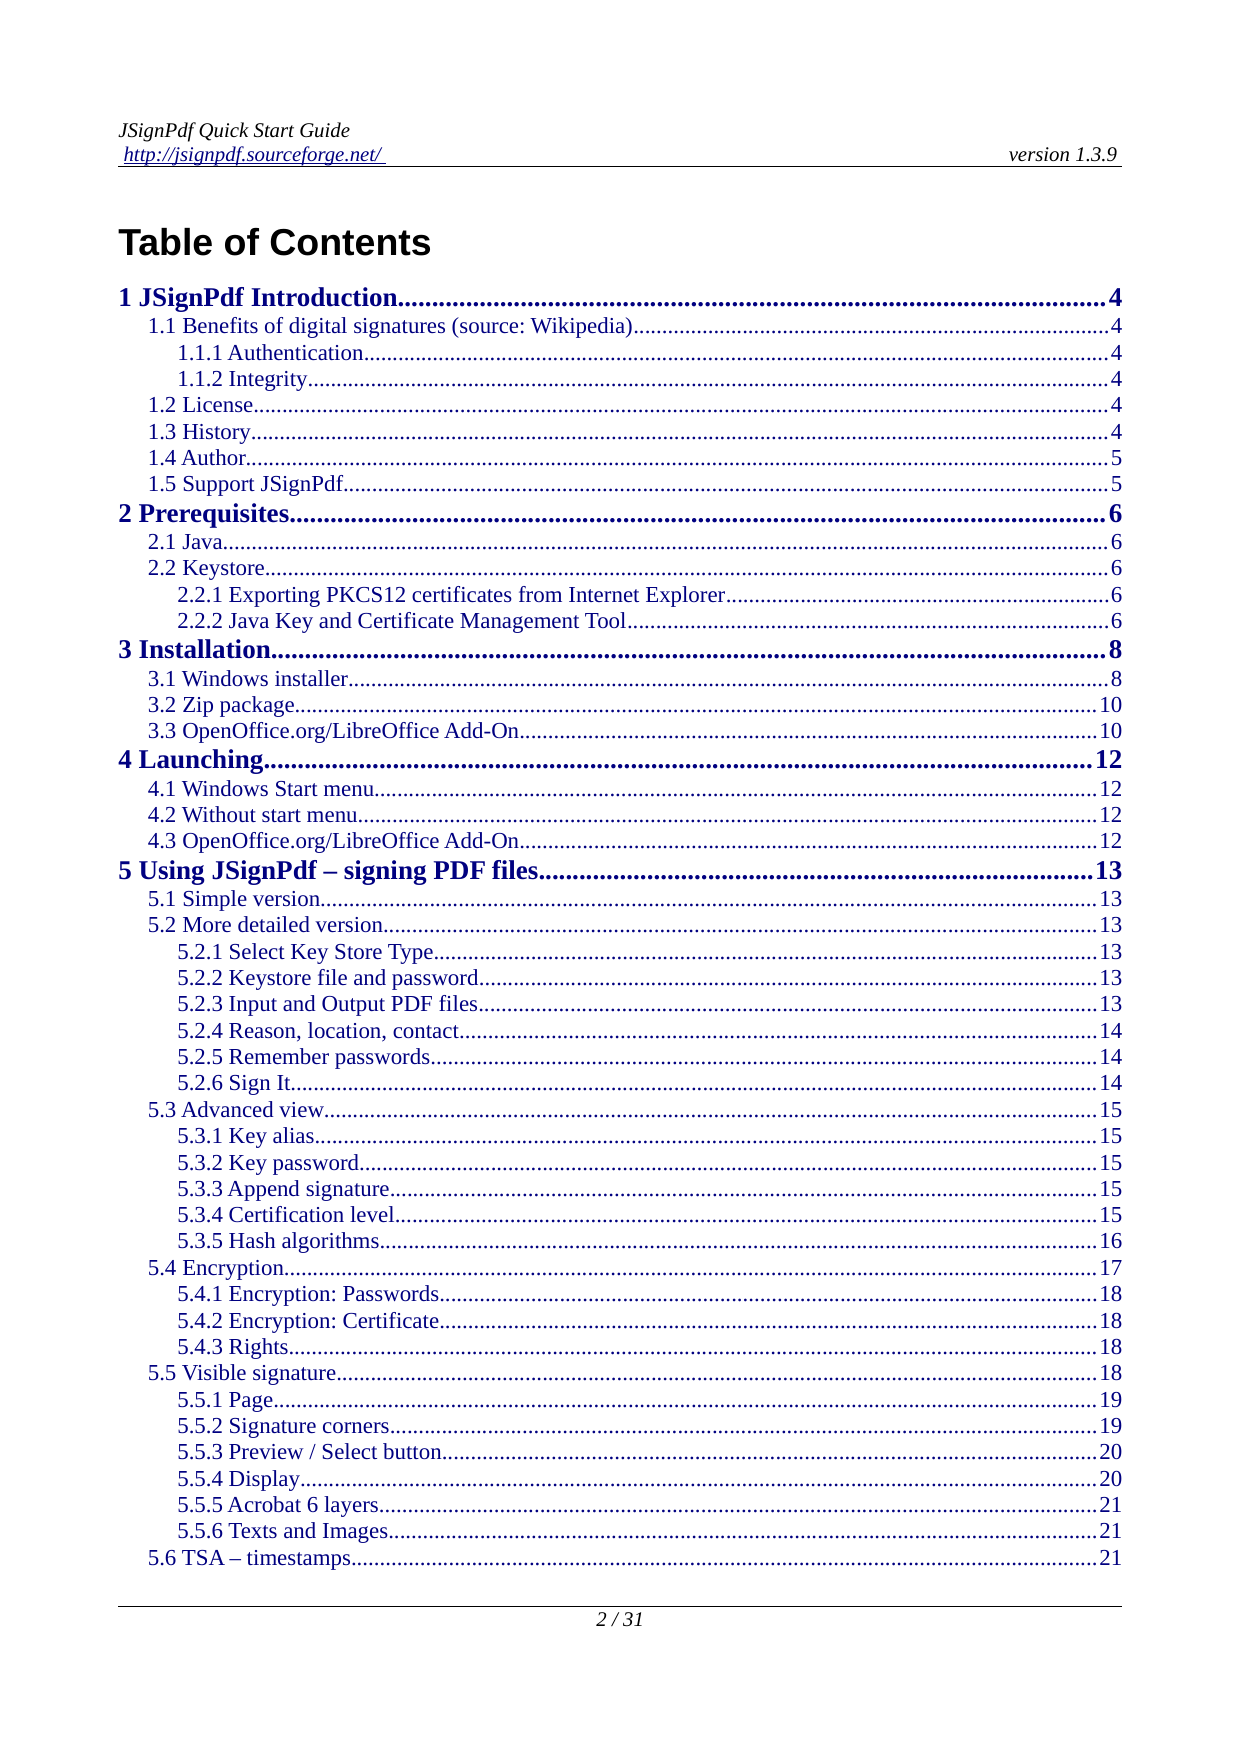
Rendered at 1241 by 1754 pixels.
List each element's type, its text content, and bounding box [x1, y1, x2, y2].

text 1.2 License 4 [148, 391, 1122, 418]
text 3.2 Zip package 10 [148, 691, 1122, 717]
text 5.5.4 Display 20 [177, 1465, 1122, 1491]
subtitle Table of Contents [118, 220, 1122, 263]
text 5.2.2 Keystore file and password 13 [177, 964, 1122, 990]
text 4 Launching 12 [118, 744, 1122, 775]
text 5.3.3 Append signature 15 [177, 1175, 1122, 1201]
text 1.1 Benefits of digital signatures (source: Wikipedia) 4 [148, 312, 1122, 339]
text 5.5.3 Preview / Select button 20 [177, 1438, 1122, 1465]
text 1.4 Author 5 [148, 444, 1122, 471]
text 5.5.6 Texts and Images 21 [177, 1517, 1122, 1544]
text 5.4.3 Rights 18 [177, 1333, 1122, 1359]
text 5.2.3 Input and Output PDF files 13 [177, 990, 1122, 1017]
text 3 Installation 8 [118, 633, 1122, 664]
text 5.3.1 Key alias 15 [177, 1122, 1122, 1148]
text 5.3.5 Hash algorithms 16 [177, 1228, 1122, 1254]
text 4.2 Without start menu 12 [148, 801, 1122, 827]
text 5.2.1 Select Key Store Type 13 [177, 938, 1122, 964]
text 5.2.6 Sign It 14 [177, 1069, 1122, 1096]
text 1.1.2 Integrity 4 [177, 365, 1122, 391]
text 5.4 Encryption 17 [148, 1254, 1122, 1280]
text 5.6 TSA – timestamps 21 [148, 1544, 1122, 1570]
text 4.3 OpenOffice.org/LibreOffice Add-On 12 [148, 827, 1122, 854]
text 3.1 Windows installer 8 [148, 664, 1122, 691]
text 1.5 Support JSignPdf 5 [148, 471, 1122, 497]
text 4.1 Windows Start menu 12 [148, 775, 1122, 801]
text 5.4.1 Encryption: Passwords 18 [177, 1280, 1122, 1307]
text 1 JSignPdf Introduction 4 [118, 281, 1122, 312]
text 5.5.1 Page 19 [177, 1386, 1122, 1412]
text 2.2 Keystore 6 [148, 554, 1122, 581]
text 1.3 History 4 [148, 418, 1122, 444]
text 3.3 OpenOffice.org/LibreOffice Add-On 10 [148, 717, 1122, 744]
text 5.5.2 Signature corners 19 [177, 1412, 1122, 1438]
text 5.3.2 Key password 15 [177, 1148, 1122, 1175]
text 5.2 More detailed version 13 [148, 911, 1122, 938]
text 5.2.5 Remember passwords 14 [177, 1043, 1122, 1069]
text 5.2.4 Reason, location, contact 14 [177, 1017, 1122, 1043]
text 5.4.2 Encryption: Certificate 18 [177, 1307, 1122, 1333]
text 2.2.1 Exporting PKCS12 certificates from Internet Explorer 6 [177, 581, 1122, 607]
text 2 Prerequisites 6 [118, 497, 1122, 528]
text 5.5.5 Acrobat 6 layers 21 [177, 1491, 1122, 1517]
text 1.1.1 Authentication 4 [177, 339, 1122, 365]
text 5 Using JSignPdf – signing PDF files 13 [118, 854, 1122, 885]
text 5.5 Visible signature 18 [148, 1359, 1122, 1386]
text 5.1 Simple version 13 [148, 885, 1122, 911]
text 5.3 Advanced view 15 [148, 1096, 1122, 1122]
text 5.3.4 Certification level 15 [177, 1201, 1122, 1228]
text 2.2.2 Java Key and Certificate Management Tool 6 [177, 607, 1122, 633]
text 2.1 Java 6 [148, 528, 1122, 554]
